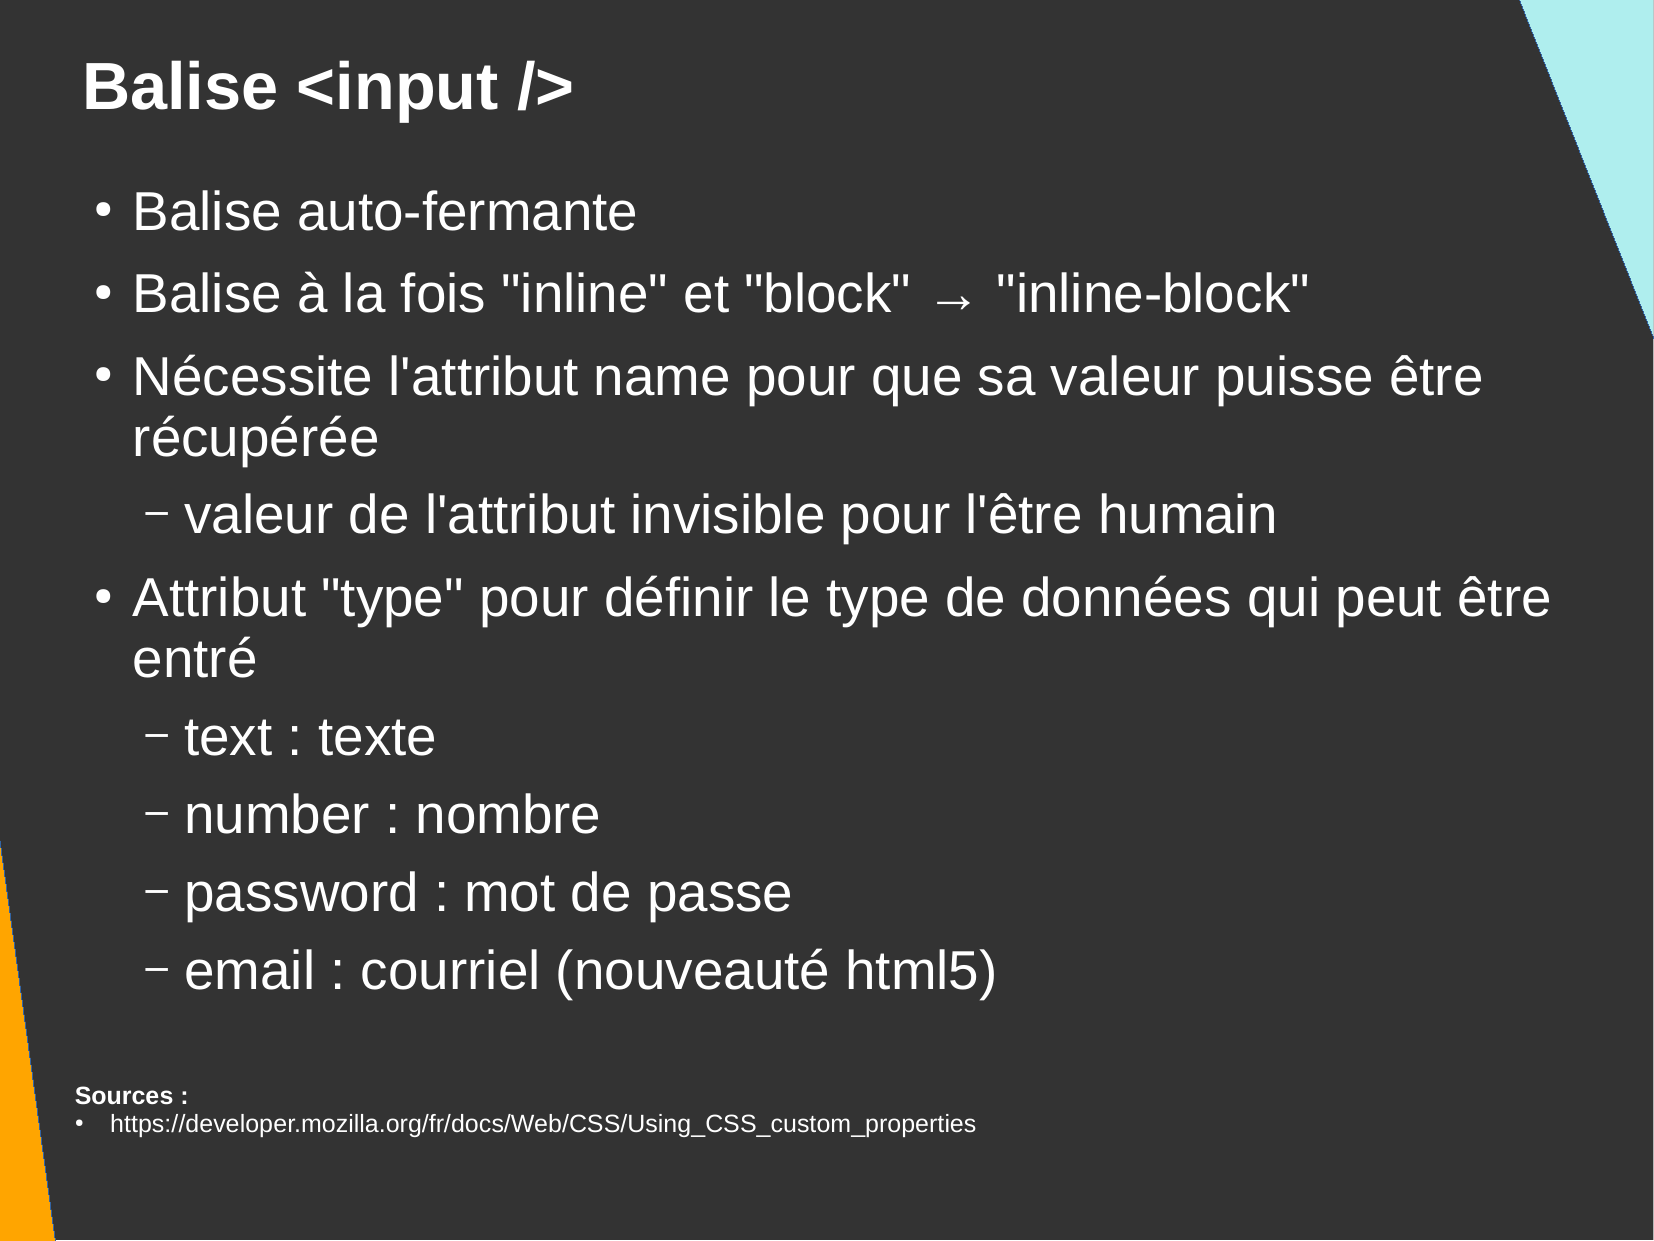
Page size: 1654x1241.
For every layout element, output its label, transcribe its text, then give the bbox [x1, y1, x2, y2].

text_box Sources : https://developer.mozilla.org/fr/docs/Web/CSS/Using_CSS_custom_properties [60, 1074, 1546, 1241]
text_box [1519, 0, 1654, 339]
title Balise <input /> [82, 49, 1571, 152]
text_box [0, 840, 56, 1241]
list Balise auto-fermante Balise à la fois "inline" et "block" → "inline-block" Nécessite l'attribut name pour que sa valeur puisse être récupérée valeur de l'attribut invisible pour l'être humain Attribut "type" pour définir le type de données qui peut être entré text : texte number : nombre password : mot de passe email : courriel (nouveauté html5) [80, 180, 1605, 1004]
